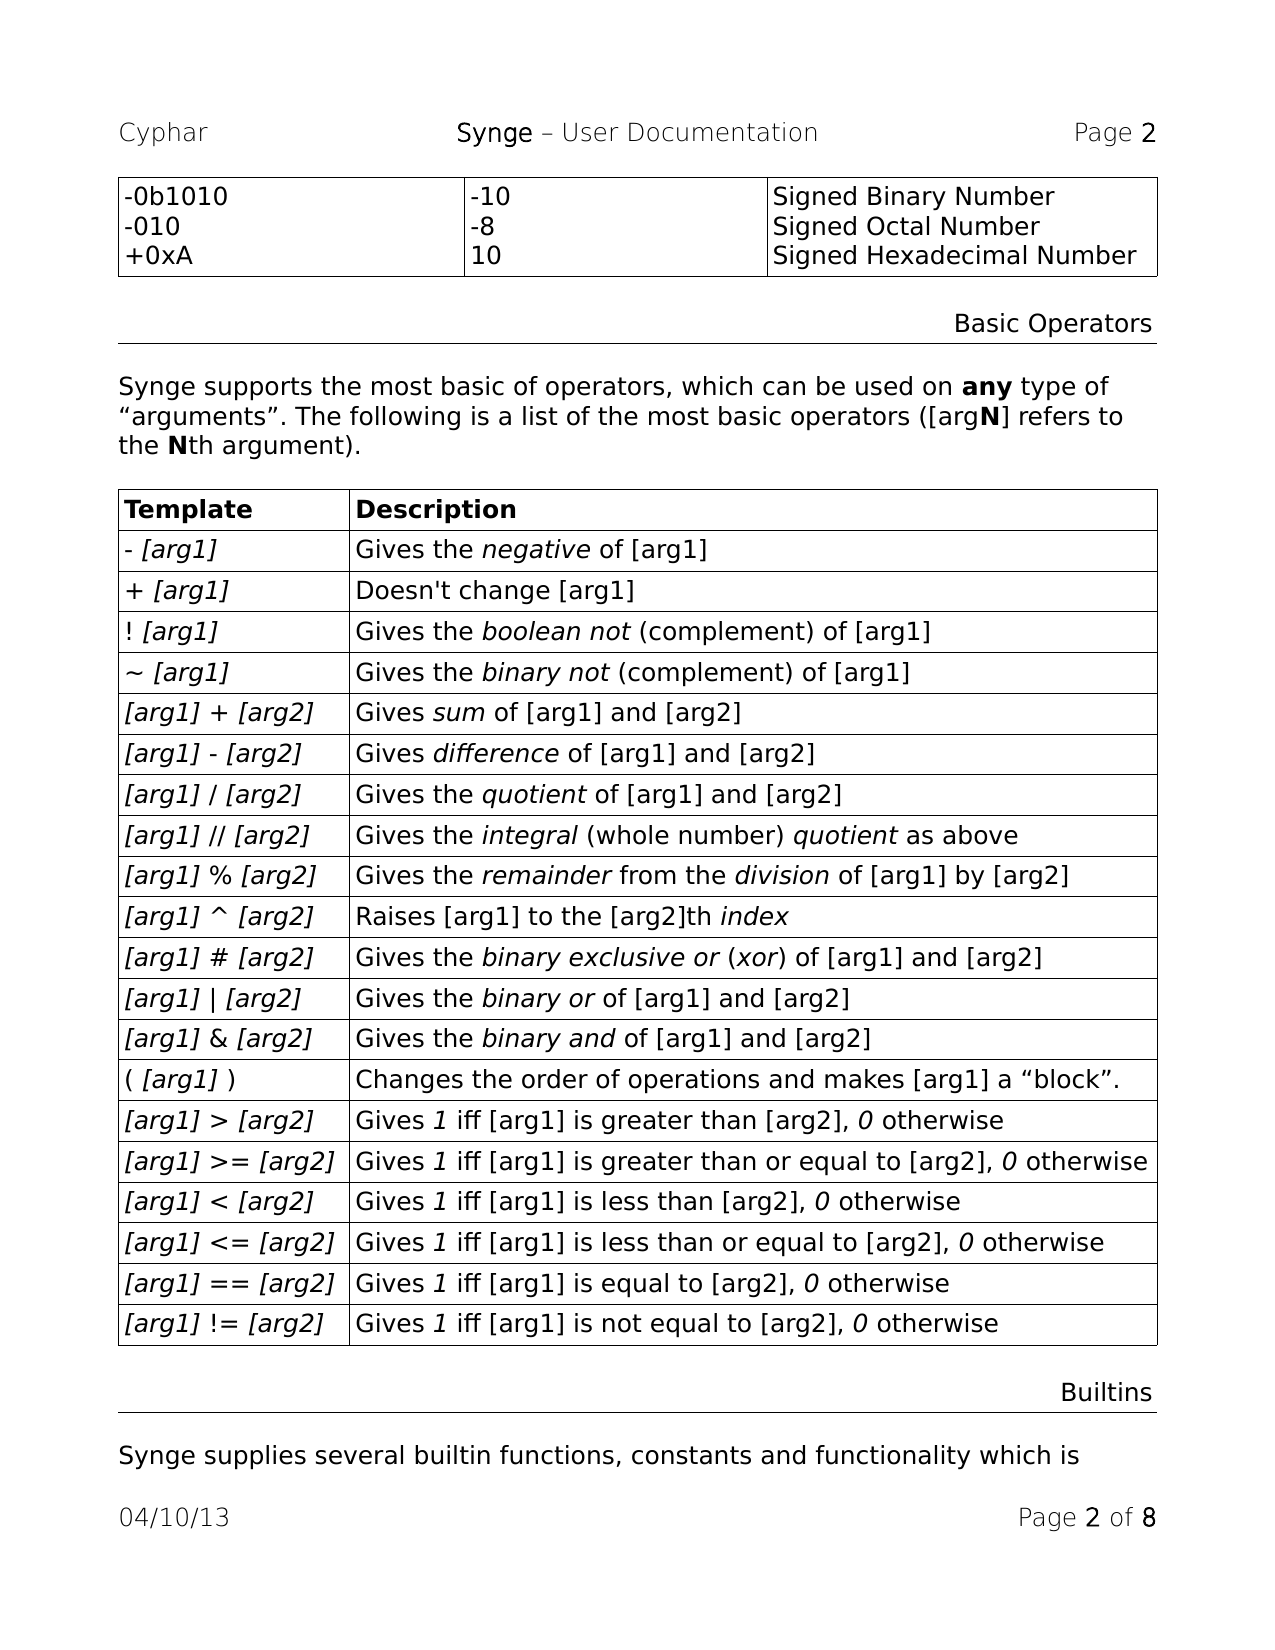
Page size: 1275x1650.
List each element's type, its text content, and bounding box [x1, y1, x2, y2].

table_cell Gives 1 iff [arg1] is greater than [arg2], 0 otherwise [350, 1101, 1157, 1141]
text Synge supports the most basic of operators, which can be used on any type of “arguments”. The following is a list of the most basic operators ([argN] refers to the Nth argument). [118, 372, 1157, 460]
table_cell Gives the negative of [arg1] [350, 531, 1157, 571]
table_cell Gives the integral (whole number) quotient as above [350, 816, 1157, 856]
table_cell [arg1] + [arg2] [119, 694, 349, 733]
table_cell Gives 1 iff [arg1] is equal to [arg2], 0 otherwise [350, 1264, 1157, 1304]
table_cell Gives the binary not (complement) of [arg1] [350, 653, 1157, 693]
table_cell [arg1] / [arg2] [119, 775, 349, 815]
table_cell Signed Binary Number Signed Octal Number Signed Hexadecimal Number [768, 178, 1157, 276]
table_cell [arg1] == [arg2] [119, 1264, 349, 1304]
table_cell [arg1] >= [arg2] [119, 1142, 349, 1182]
table_cell [arg1] | [arg2] [119, 979, 349, 1019]
text Basic Operators [118, 305, 1157, 343]
table_header Template [119, 490, 349, 530]
table_cell [arg1] <= [arg2] [119, 1223, 349, 1263]
table_header Description [350, 490, 1157, 530]
table_cell ~ [arg1] [119, 653, 349, 693]
table_cell [arg1] % [arg2] [119, 857, 349, 896]
table_cell [arg1] & [arg2] [119, 1020, 349, 1059]
table_cell Changes the order of operations and makes [arg1] a “block”. [350, 1060, 1157, 1100]
table_cell Raises [arg1] to the [arg2]th index [350, 897, 1157, 937]
text Synge supplies several builtin functions, constants and functionality which is [118, 1441, 1157, 1470]
table_cell Gives 1 iff [arg1] is less than [arg2], 0 otherwise [350, 1183, 1157, 1222]
table_cell + [arg1] [119, 572, 349, 611]
table_cell Doesn't change [arg1] [350, 572, 1157, 611]
table_cell [arg1] // [arg2] [119, 816, 349, 856]
table_cell -0b1010 -010 +0xA [119, 178, 464, 276]
text Builtins [118, 1374, 1157, 1412]
table_cell Gives 1 iff [arg1] is greater than or equal to [arg2], 0 otherwise [350, 1142, 1157, 1182]
table_cell Gives the quotient of [arg1] and [arg2] [350, 775, 1157, 815]
table_cell Gives 1 iff [arg1] is less than or equal to [arg2], 0 otherwise [350, 1223, 1157, 1263]
table_cell Gives the binary exclusive or (xor) of [arg1] and [arg2] [350, 938, 1157, 978]
table_cell [arg1] > [arg2] [119, 1101, 349, 1141]
table_cell Gives difference of [arg1] and [arg2] [350, 735, 1157, 774]
table_cell ! [arg1] [119, 612, 349, 652]
table_cell [arg1] != [arg2] [119, 1305, 349, 1344]
table_cell [arg1] - [arg2] [119, 735, 349, 774]
table_cell -10 -8 10 [465, 178, 767, 276]
table_cell Gives the binary and of [arg1] and [arg2] [350, 1020, 1157, 1059]
table_cell Gives the binary or of [arg1] and [arg2] [350, 979, 1157, 1019]
table_cell Gives the boolean not (complement) of [arg1] [350, 612, 1157, 652]
table_cell [arg1] # [arg2] [119, 938, 349, 978]
table_cell [arg1] ^ [arg2] [119, 897, 349, 937]
table_cell [arg1] < [arg2] [119, 1183, 349, 1222]
table_cell ( [arg1] ) [119, 1060, 349, 1100]
table_cell Gives the remainder from the division of [arg1] by [arg2] [350, 857, 1157, 896]
table_cell Gives 1 iff [arg1] is not equal to [arg2], 0 otherwise [350, 1305, 1157, 1344]
table_cell Gives sum of [arg1] and [arg2] [350, 694, 1157, 733]
table_cell - [arg1] [119, 531, 349, 571]
